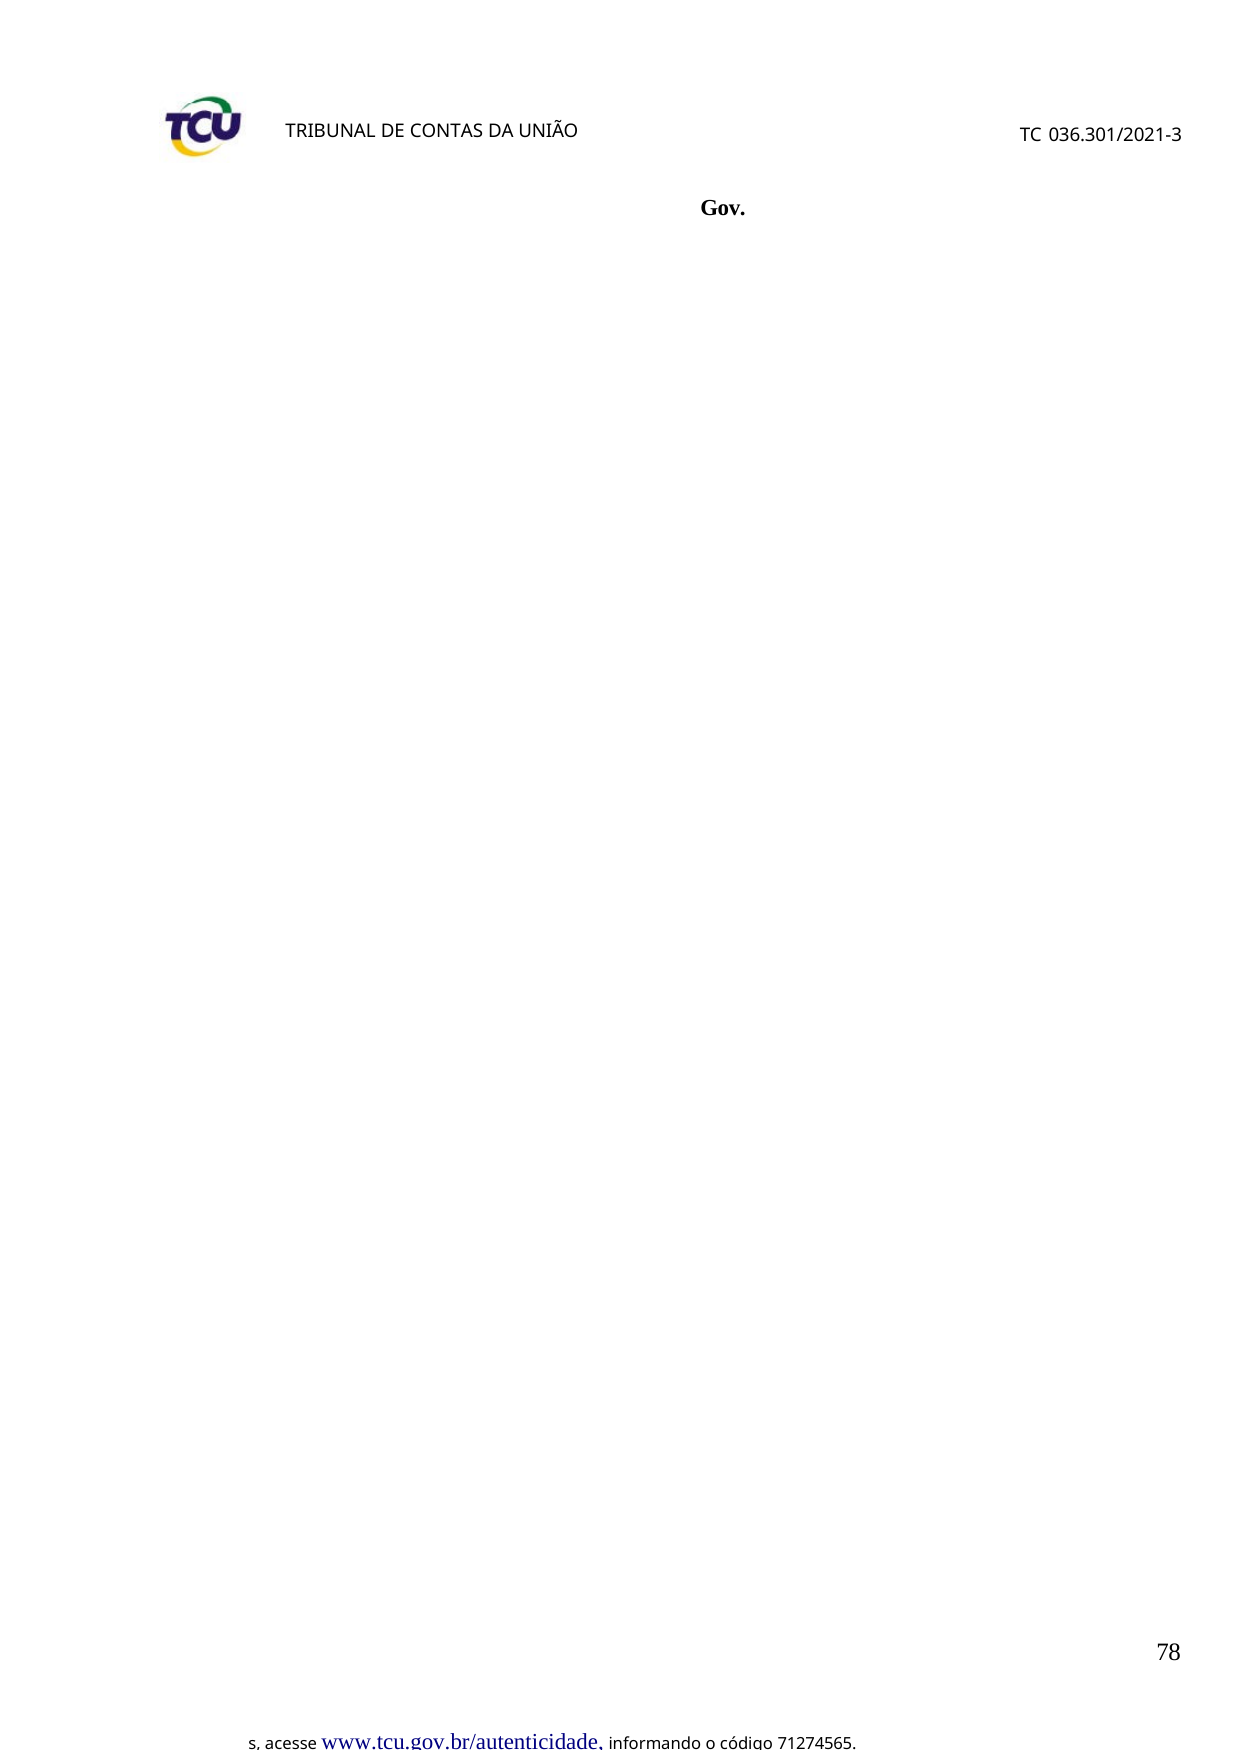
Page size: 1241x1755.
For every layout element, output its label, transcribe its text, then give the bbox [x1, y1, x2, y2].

subtitle Gov. [288, 194, 1182, 220]
